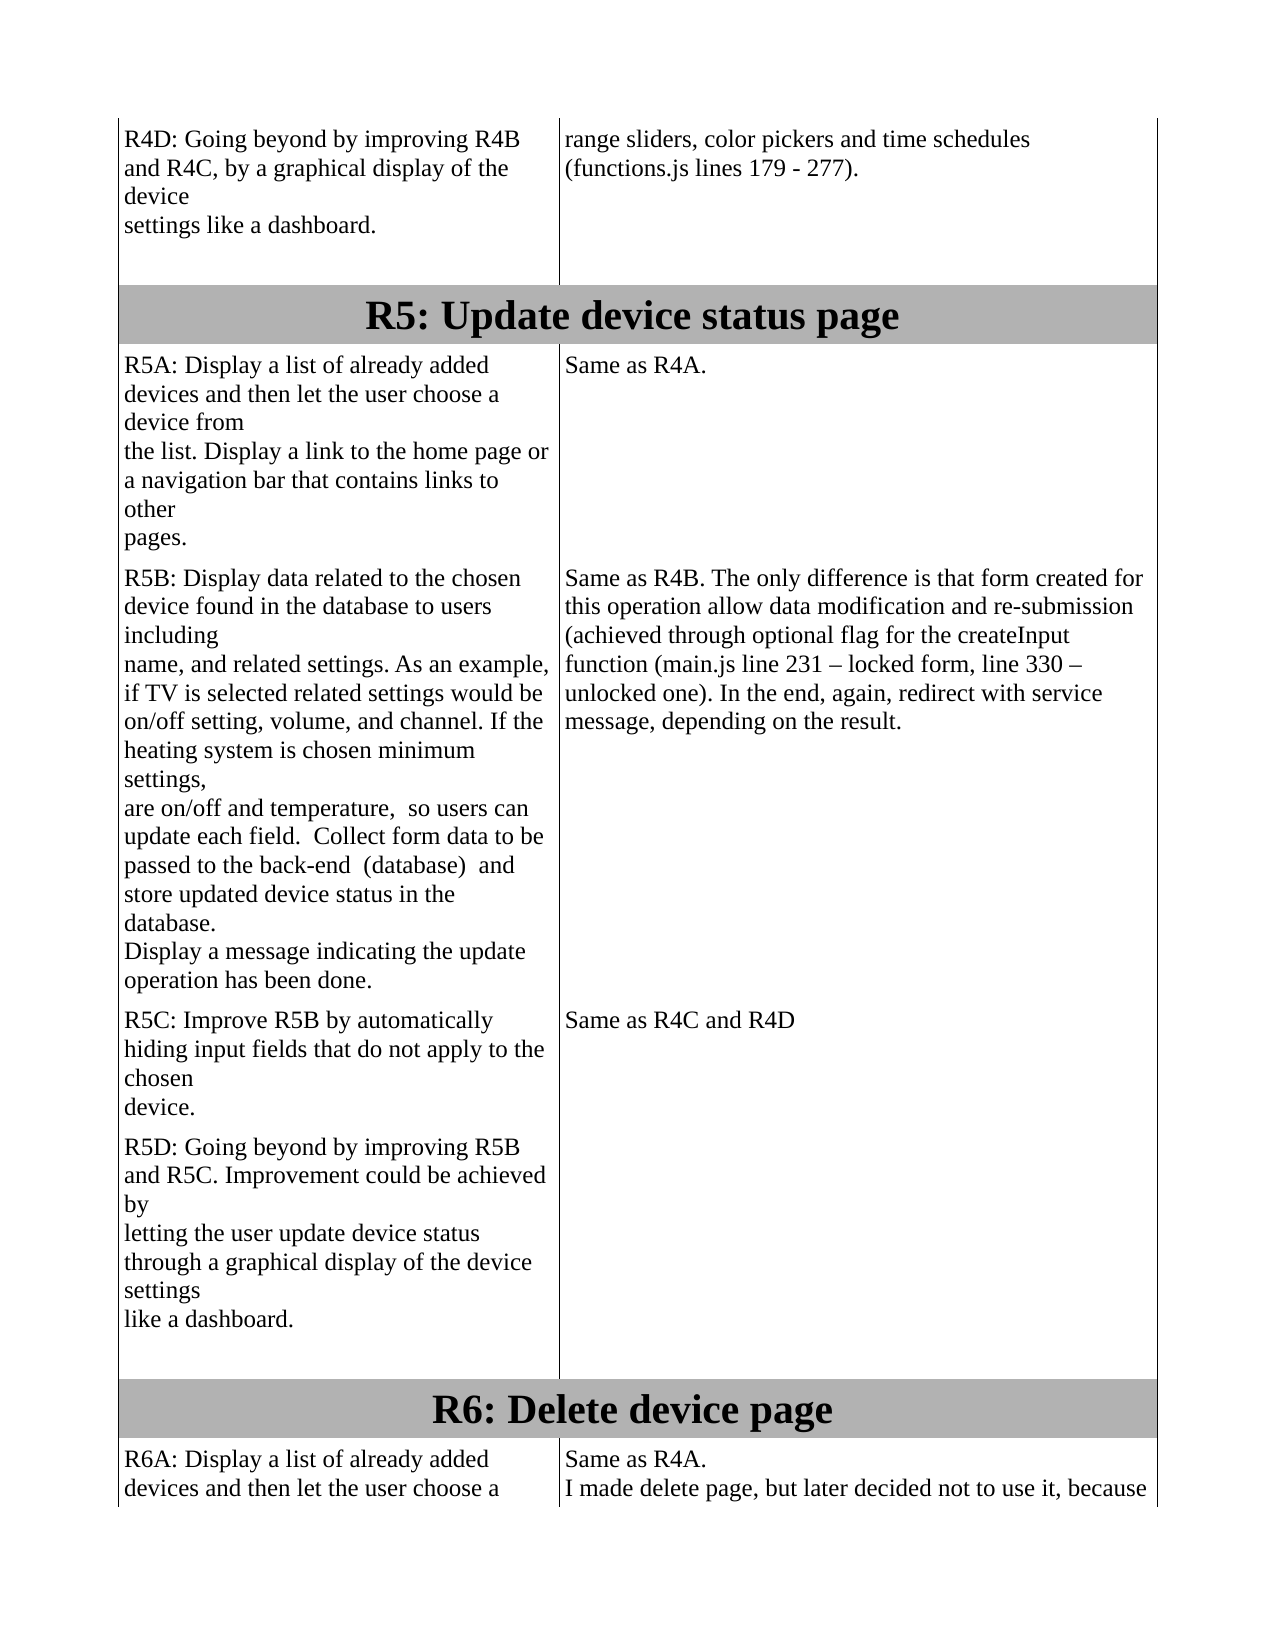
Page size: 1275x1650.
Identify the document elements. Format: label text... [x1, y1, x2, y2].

table_cell Same as R4B. The only difference is that form created for this operation allow data modification and re-submission (achieved through optional flag for the createInput function (main.js line 231 – locked form, line 330 – unlocked one). In the end, again, redirect with service message, depending on the result. [560, 557, 1157, 999]
table_cell [119, 1339, 559, 1379]
table_cell [560, 245, 1157, 285]
table_cell R6: Delete device page [119, 1379, 1157, 1438]
table_cell R5A: Display a list of already added devices and then let the user choose a device from the list. Display a link to the home page or a navigation bar that contains links to other pages. [119, 344, 559, 557]
table_cell [560, 1339, 1157, 1379]
table_cell R6A: Display a list of already added devices and then let the user choose a [119, 1438, 559, 1507]
table_cell R5C: Improve R5B by automatically hiding input fields that do not apply to the chosen device. [119, 1000, 559, 1126]
table_cell R4D: Going beyond by improving R4B and R4C, by a graphical display of the device settings like a dashboard. [119, 118, 559, 244]
table_cell R5: Update device status page [119, 285, 1157, 344]
table_cell R5D: Going beyond by improving R5B and R5C. Improvement could be achieved by letting the user update device status through a graphical display of the device settings like a dashboard. [119, 1126, 559, 1339]
table_cell Same as R4C and R4D [560, 1000, 1157, 1339]
table_cell R5B: Display data related to the chosen device found in the database to users including name, and related settings. As an example, if TV is selected related settings would be on/off setting, volume, and channel. If the heating system is chosen minimum settings, are on/off and temperature, so users can update each field. Collect form data to be passed to the back-end (database) and store updated device status in the database. Display a message indicating the update operation has been done. [119, 557, 559, 999]
table_cell Same as R4A. [560, 344, 1157, 557]
table_cell range sliders, color pickers and time schedules (functions.js lines 179 - 277). [560, 118, 1157, 244]
table_cell Same as R4A. I made delete page, but later decided not to use it, because [560, 1438, 1157, 1507]
table_cell [119, 245, 559, 285]
